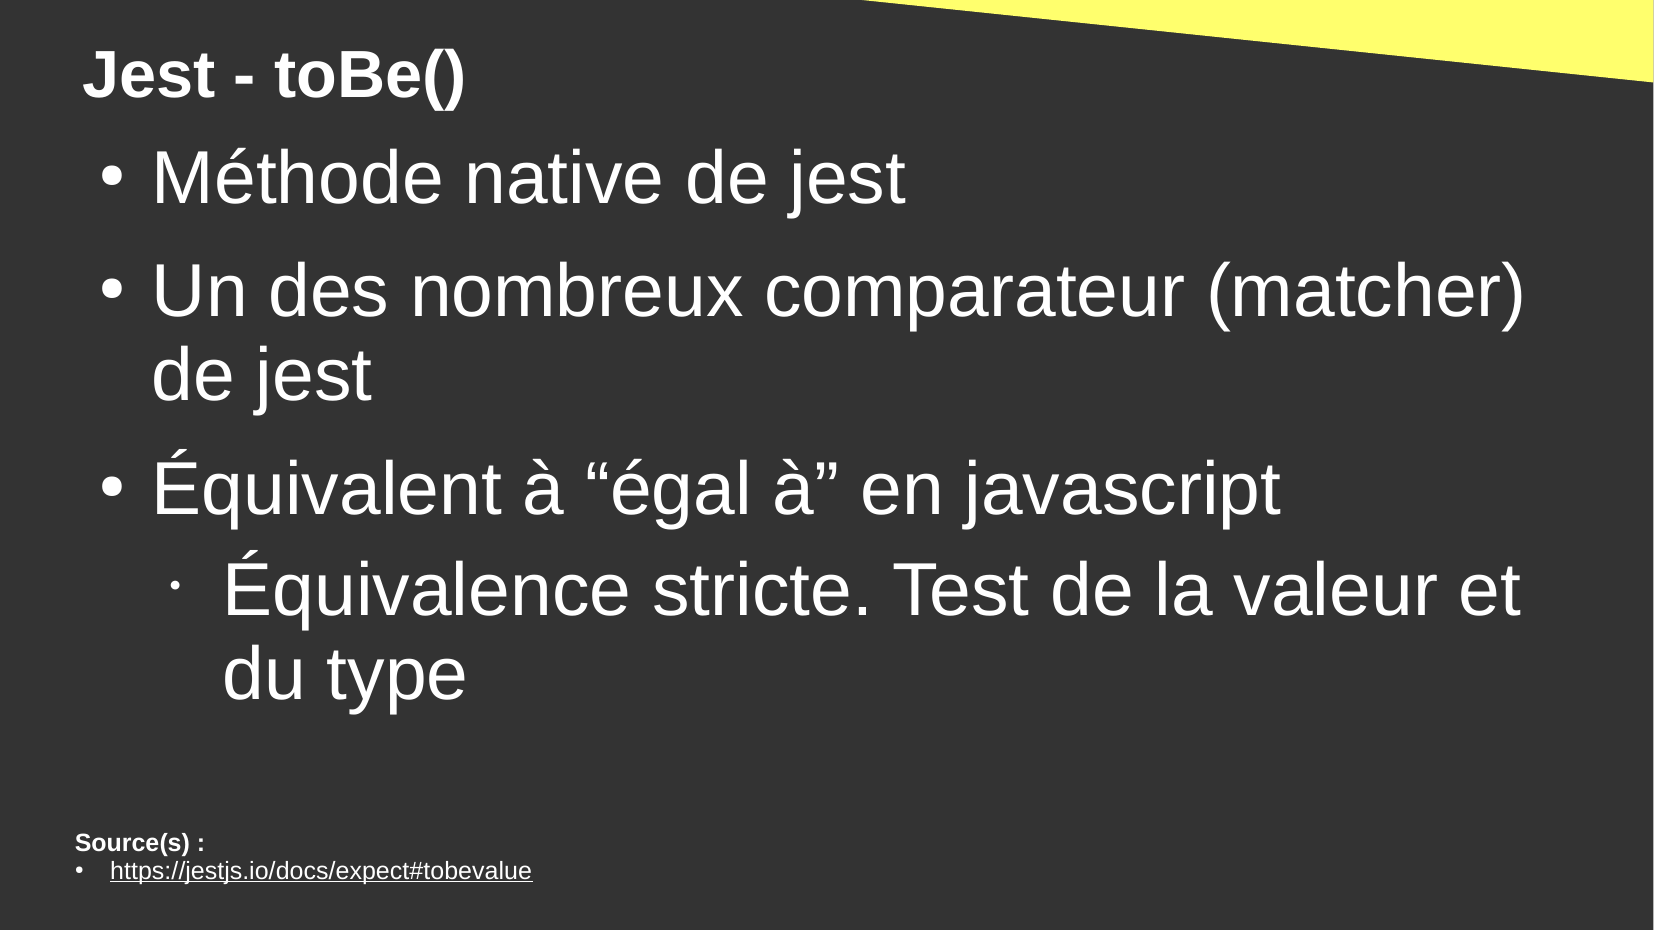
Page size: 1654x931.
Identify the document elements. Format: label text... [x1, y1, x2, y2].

text_box Source(s) : https://jestjs.io/docs/expect#tobevalue [60, 821, 1546, 906]
list Méthode native de jest Un des nombreux comparateur (matcher) de jest Équivalent à “égal à” en javascript Équivalence stricte. Test de la valeur et du type [80, 135, 1619, 721]
title Jest - toBe() [82, 37, 799, 114]
text_box [861, 0, 1654, 83]
